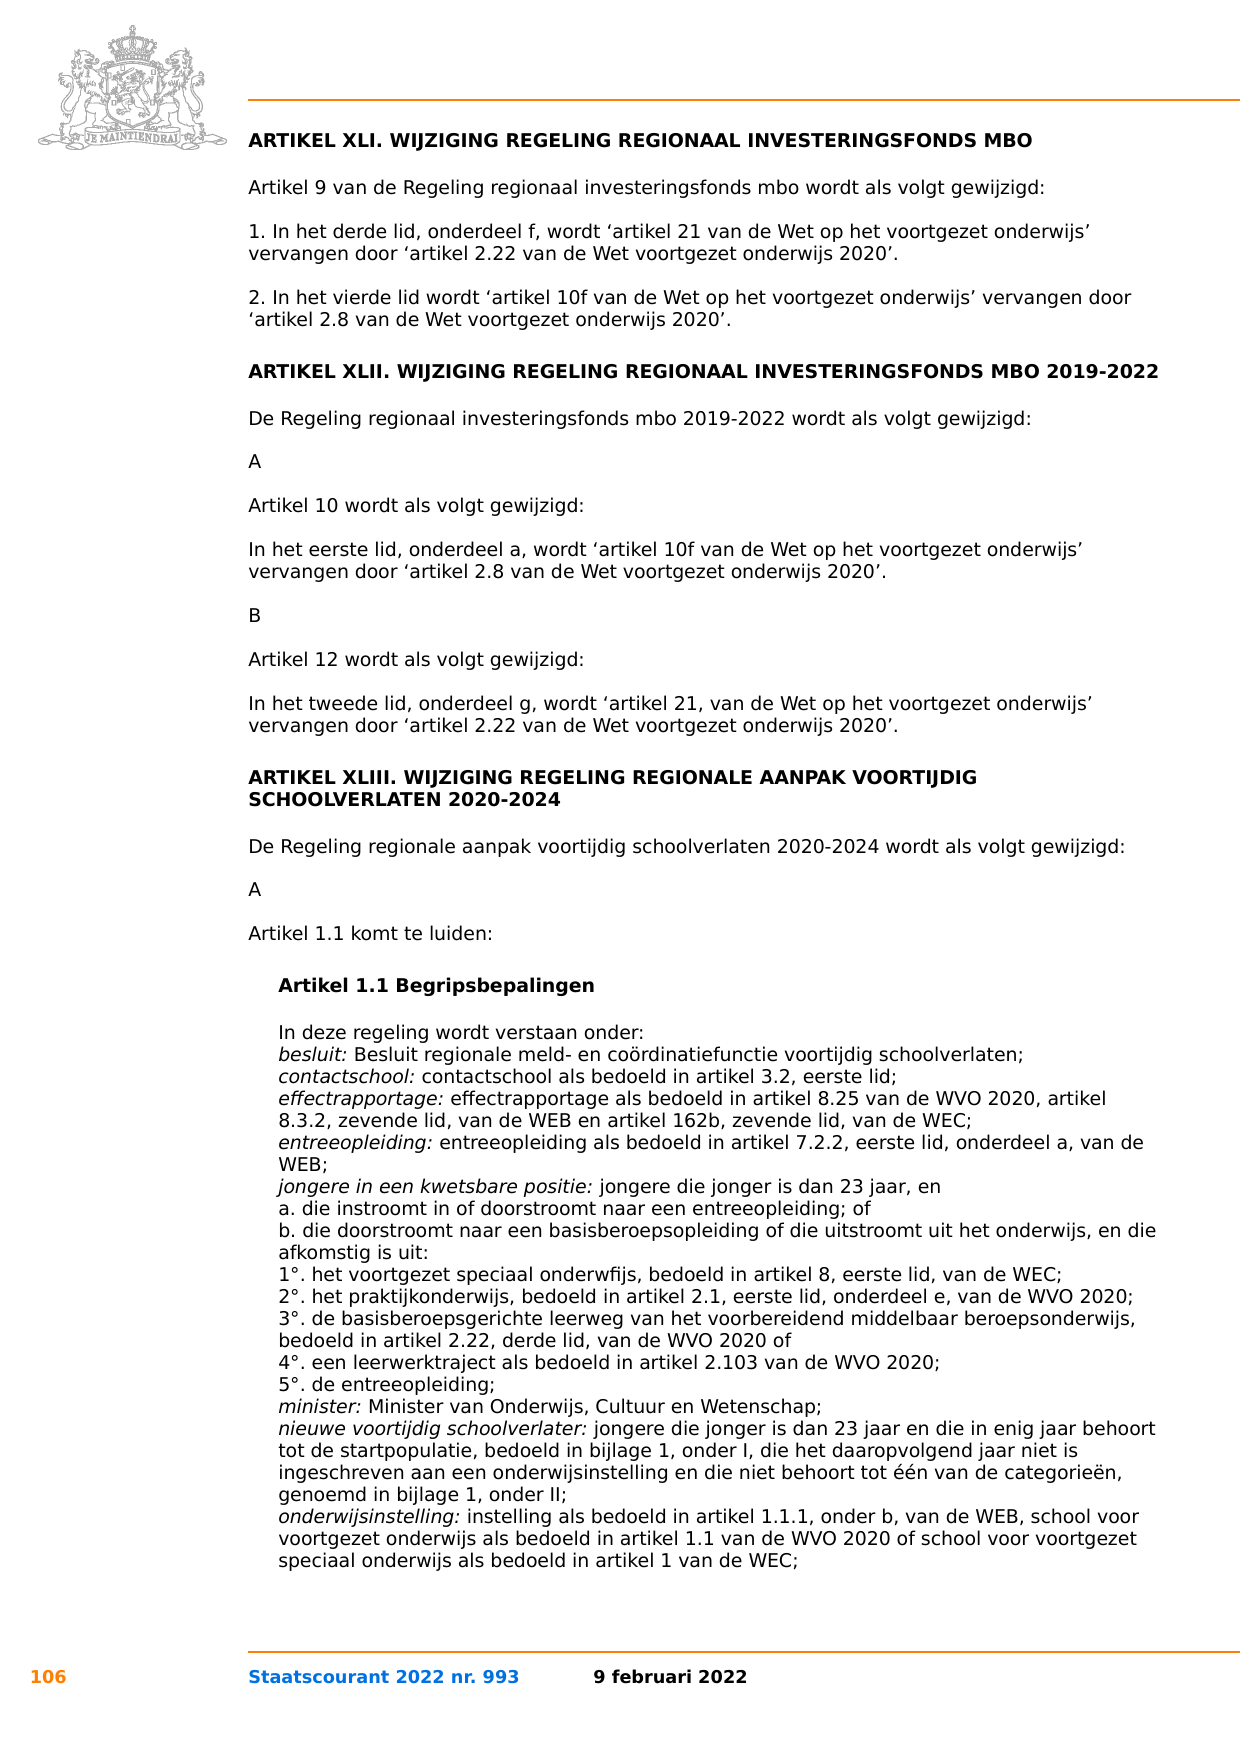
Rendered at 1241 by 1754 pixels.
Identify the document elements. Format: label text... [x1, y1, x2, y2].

subtitle ARTIKEL XLII. WIJZIGING REGELING REGIONAAL INVESTERINGSFONDS MBO 2019-2022 [248, 361, 1163, 382]
text 5°. de entreeopleiding; [278, 1374, 1163, 1396]
text De Regeling regionaal investeringsfonds mbo 2019-2022 wordt als volgt gewijzigd: [248, 407, 1163, 429]
text Artikel 1.1 komt te luiden: [248, 923, 1163, 945]
text b. die doorstroomt naar een basisberoepsopleiding of die uitstroomt uit het onderwijs, en die afkomstig is uit: [278, 1220, 1163, 1264]
text contactschool: contactschool als bedoeld in artikel 3.2, eerste lid; [278, 1066, 1163, 1088]
text Artikel 10 wordt als volgt gewijzigd: [248, 495, 1163, 517]
text 1. In het derde lid, onderdeel f, wordt ‘artikel 21 van de Wet op het voortgezet onderwijs’ vervangen door ‘artikel 2.22 van de Wet voortgezet onderwijs 2020’. [248, 221, 1163, 265]
text 2°. het praktijkonderwijs, bedoeld in artikel 2.1, eerste lid, onderdeel e, van de WVO 2020; [278, 1286, 1163, 1308]
text De Regeling regionale aanpak voortijdig schoolverlaten 2020-2024 wordt als volgt gewijzigd: [248, 836, 1163, 857]
text 3°. de basisberoepsgerichte leerweg van het voorbereidend middelbaar beroepsonderwijs, bedoeld in artikel 2.22, derde lid, van de WVO 2020 of [278, 1308, 1163, 1352]
text In het eerste lid, onderdeel a, wordt ‘artikel 10f van de Wet op het voortgezet onderwijs’ vervangen door ‘artikel 2.8 van de Wet voortgezet onderwijs 2020’. [248, 539, 1163, 583]
text entreeopleiding: entreeopleiding als bedoeld in artikel 7.2.2, eerste lid, onderdeel a, van de WEB; [278, 1132, 1163, 1176]
text A [248, 451, 1163, 473]
text 1°. het voortgezet speciaal onderwfijs, bedoeld in artikel 8, eerste lid, van de WEC; [278, 1264, 1163, 1286]
text 2. In het vierde lid wordt ‘artikel 10f van de Wet op het voortgezet onderwijs’ vervangen door ‘artikel 2.8 van de Wet voortgezet onderwijs 2020’. [248, 287, 1163, 331]
text effectrapportage: effectrapportage als bedoeld in artikel 8.25 van de WVO 2020, artikel 8.3.2, zevende lid, van de WEB en artikel 162b, zevende lid, van de WEC; [278, 1088, 1163, 1132]
text besluit: Besluit regionale meld- en coördinatiefunctie voortijdig schoolverlaten; [278, 1044, 1163, 1066]
subtitle ARTIKEL XLIII. WIJZIGING REGELING REGIONALE AANPAK VOORTIJDIG SCHOOLVERLATEN 2020-2024 [248, 767, 1163, 811]
text In deze regeling wordt verstaan onder: [278, 1022, 1163, 1044]
text nieuwe voortijdig schoolverlater: jongere die jonger is dan 23 jaar en die in enig jaar behoort tot de startpopulatie, bedoeld in bijlage 1, onder I, die het daaropvolgend jaar niet is ingeschreven aan een onderwijsinstelling en die niet behoort tot één van de categorieën, genoemd in bijlage 1, onder II; [278, 1418, 1163, 1506]
text A [248, 879, 1163, 901]
text Artikel 9 van de Regeling regionaal investeringsfonds mbo wordt als volgt gewijzigd: [248, 177, 1163, 199]
text minister: Minister van Onderwijs, Cultuur en Wetenschap; [278, 1396, 1163, 1418]
text onderwijsinstelling: instelling als bedoeld in artikel 1.1.1, onder b, van de WEB, school voor voortgezet onderwijs als bedoeld in artikel 1.1 van de WVO 2020 of school voor voortgezet speciaal onderwijs als bedoeld in artikel 1 van de WEC; [278, 1506, 1163, 1572]
text a. die instroomt in of doorstroomt naar een entreeopleiding; of [278, 1198, 1163, 1220]
text Artikel 12 wordt als volgt gewijzigd: [248, 649, 1163, 671]
text B [248, 605, 1163, 627]
text 4°. een leerwerktraject als bedoeld in artikel 2.103 van de WVO 2020; [278, 1352, 1163, 1374]
text In het tweede lid, onderdeel g, wordt ‘artikel 21, van de Wet op het voortgezet onderwijs’ vervangen door ‘artikel 2.22 van de Wet voortgezet onderwijs 2020’. [248, 693, 1163, 737]
picture [38, 25, 227, 150]
text jongere in een kwetsbare positie: jongere die jonger is dan 23 jaar, en [278, 1176, 1163, 1198]
subtitle Artikel 1.1 Begripsbepalingen [278, 975, 1163, 997]
subtitle ARTIKEL XLI. WIJZIGING REGELING REGIONAAL INVESTERINGSFONDS MBO [248, 130, 1163, 152]
